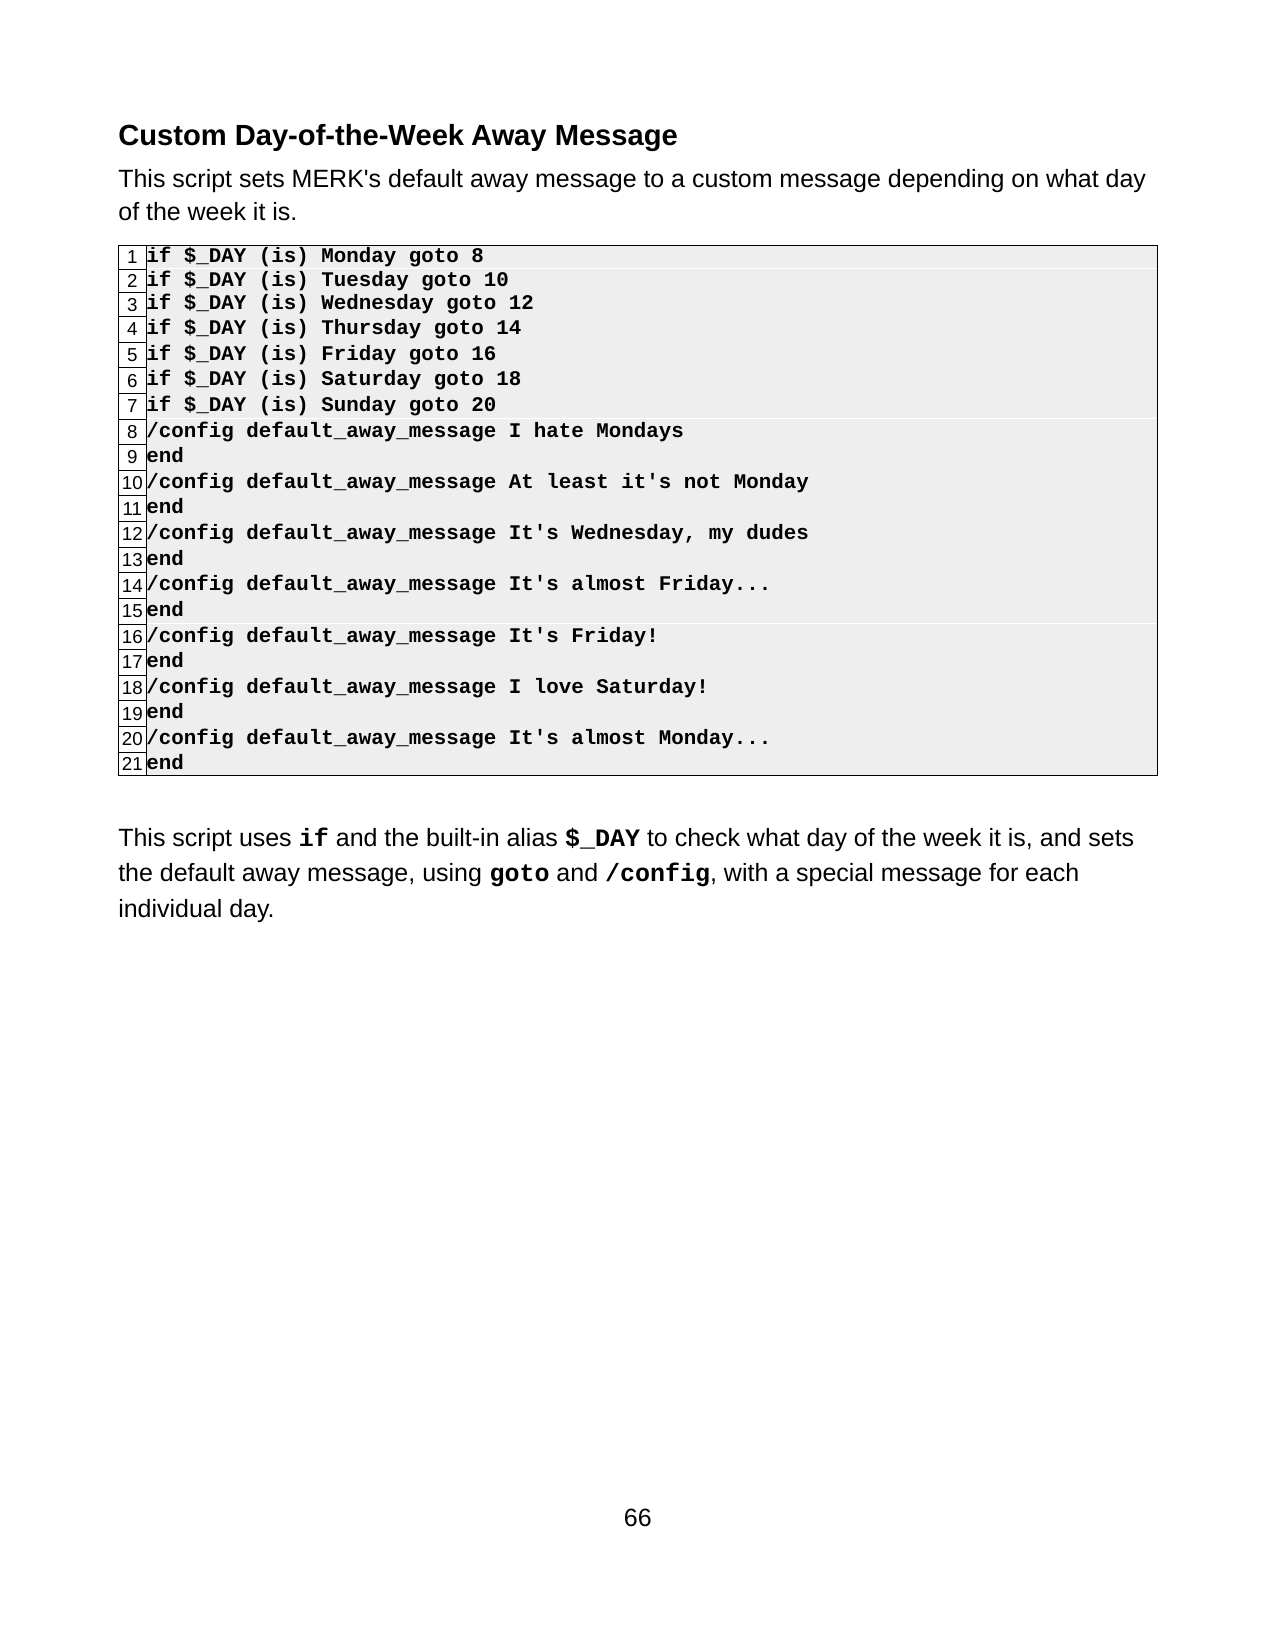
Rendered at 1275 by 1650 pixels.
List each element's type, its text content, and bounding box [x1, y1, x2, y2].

table_cell if $_DAY (is) Wednesday goto 12 [147, 292, 1157, 316]
table_cell 3 [119, 293, 146, 316]
table_cell if $_DAY (is) Thursday goto 14 [147, 316, 1157, 342]
table_cell if $_DAY (is) Tuesday goto 10 [147, 269, 1157, 292]
table_cell 15 [119, 599, 146, 623]
table_cell if $_DAY (is) Sunday goto 20 [147, 393, 1157, 418]
table_cell 17 [119, 650, 146, 675]
table_header 1 [119, 246, 146, 268]
table_cell /config default_away_message It's Friday! [147, 624, 1157, 649]
table_cell 20 [119, 727, 146, 752]
table_cell 9 [119, 445, 146, 470]
table_cell end [147, 547, 1157, 572]
table_cell end [147, 495, 1157, 521]
table_cell end [147, 700, 1157, 726]
table_cell 8 [119, 420, 146, 444]
text This script sets MERK's default away message to a custom message depending on what day of the week it is. [118, 164, 1157, 226]
table_cell 7 [119, 394, 146, 418]
subtitle Custom Day-of-the-Week Away Message [118, 118, 1157, 152]
table_cell if $_DAY (is) Friday goto 16 [147, 342, 1157, 367]
table_cell end [147, 752, 1157, 775]
table_cell 5 [119, 343, 146, 367]
table_cell /config default_away_message I hate Mondays [147, 419, 1157, 444]
table_cell /config default_away_message I love Saturday! [147, 675, 1157, 700]
table_header if $_DAY (is) Monday goto 8 [147, 246, 1157, 268]
table_cell 4 [119, 317, 146, 342]
table_cell 12 [119, 522, 146, 547]
table_cell 13 [119, 548, 146, 572]
table_cell 14 [119, 573, 146, 598]
table_cell /config default_away_message It's almost Friday... [147, 572, 1157, 598]
table_cell /config default_away_message It's Wednesday, my dudes [147, 521, 1157, 547]
table_cell end [147, 649, 1157, 675]
table_cell 19 [119, 701, 146, 726]
table_cell end [147, 598, 1157, 623]
table_cell 6 [119, 368, 146, 393]
table_cell end [147, 444, 1157, 470]
table_cell 18 [119, 676, 146, 700]
table_cell 16 [119, 625, 146, 649]
table_cell 10 [119, 471, 146, 495]
text This script uses if and the built-in alias $_DAY to check what day of the week it is, and sets the default away message, using goto and /config, with a special message for each individual day. [118, 823, 1157, 922]
table_cell 21 [119, 753, 146, 775]
table_cell if $_DAY (is) Saturday goto 18 [147, 367, 1157, 393]
table_cell /config default_away_message At least it's not Monday [147, 470, 1157, 495]
table_cell 2 [119, 270, 146, 292]
table_cell 11 [119, 496, 146, 521]
table_cell /config default_away_message It's almost Monday... [147, 726, 1157, 752]
